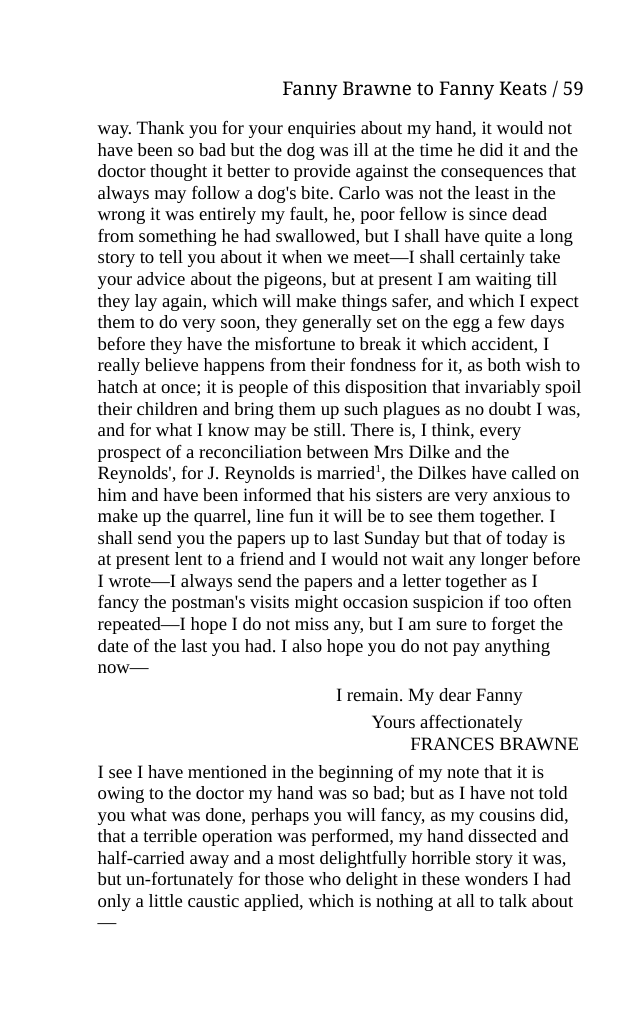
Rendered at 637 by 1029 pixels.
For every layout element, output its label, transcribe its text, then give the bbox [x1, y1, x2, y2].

text FRANCES BRAWNE [97, 733, 583, 754]
text Yours affectionately [97, 711, 583, 733]
text I remain. My dear Fanny [97, 684, 583, 705]
text way. Thank you for your enquiries about my hand, it would not have been so bad but the dog was ill at the time he did it and the doctor thought it better to provide against the consequences that always may follow a dog's bite. Carlo was not the least in the wrong it was entirely my fault, he, poor fellow is since dead from something he had swallowed, but I shall have quite a long story to tell you about it when we meet—I shall certainly take your advice about the pigeons, but at present I am waiting till they lay again, which will make things safer, and which I expect them to do very soon, they generally set on the egg a few days before they have the misfortune to break it which accident, I really believe happens from their fondness for it, as both wish to hatch at once; it is people of this disposition that invariably spoil their children and bring them up such plagues as no doubt I was, and for what I know may be still. There is, I think, every prospect of a reconciliation between Mrs Dilke and the Reynolds', for J. Reynolds is married1, the Dilkes have called on him and have been informed that his sisters are very anxious to make up the quarrel, line fun it will be to see them together. I shall send you the papers up to last Sunday but that of today is at present lent to a friend and I would not wait any longer before I wrote—I always send the papers and a letter together as I fancy the postman's visits might occasion suspicion if too often repeated—I hope I do not miss any, but I am sure to forget the date of the last you had. I also hope you do not pay anything now— [97, 117, 583, 678]
text I see I have mentioned in the beginning of my note that it is owing to the doctor my hand was so bad; but as I have not told you what was done, perhaps you will fancy, as my cousins did, that a terrible operation was performed, my hand dissected and half-carried away and a most delightfully horrible story it was, but un-fortunately for those who delight in these wonders I had only a little caustic applied, which is nothing at all to talk about— [97, 761, 583, 933]
